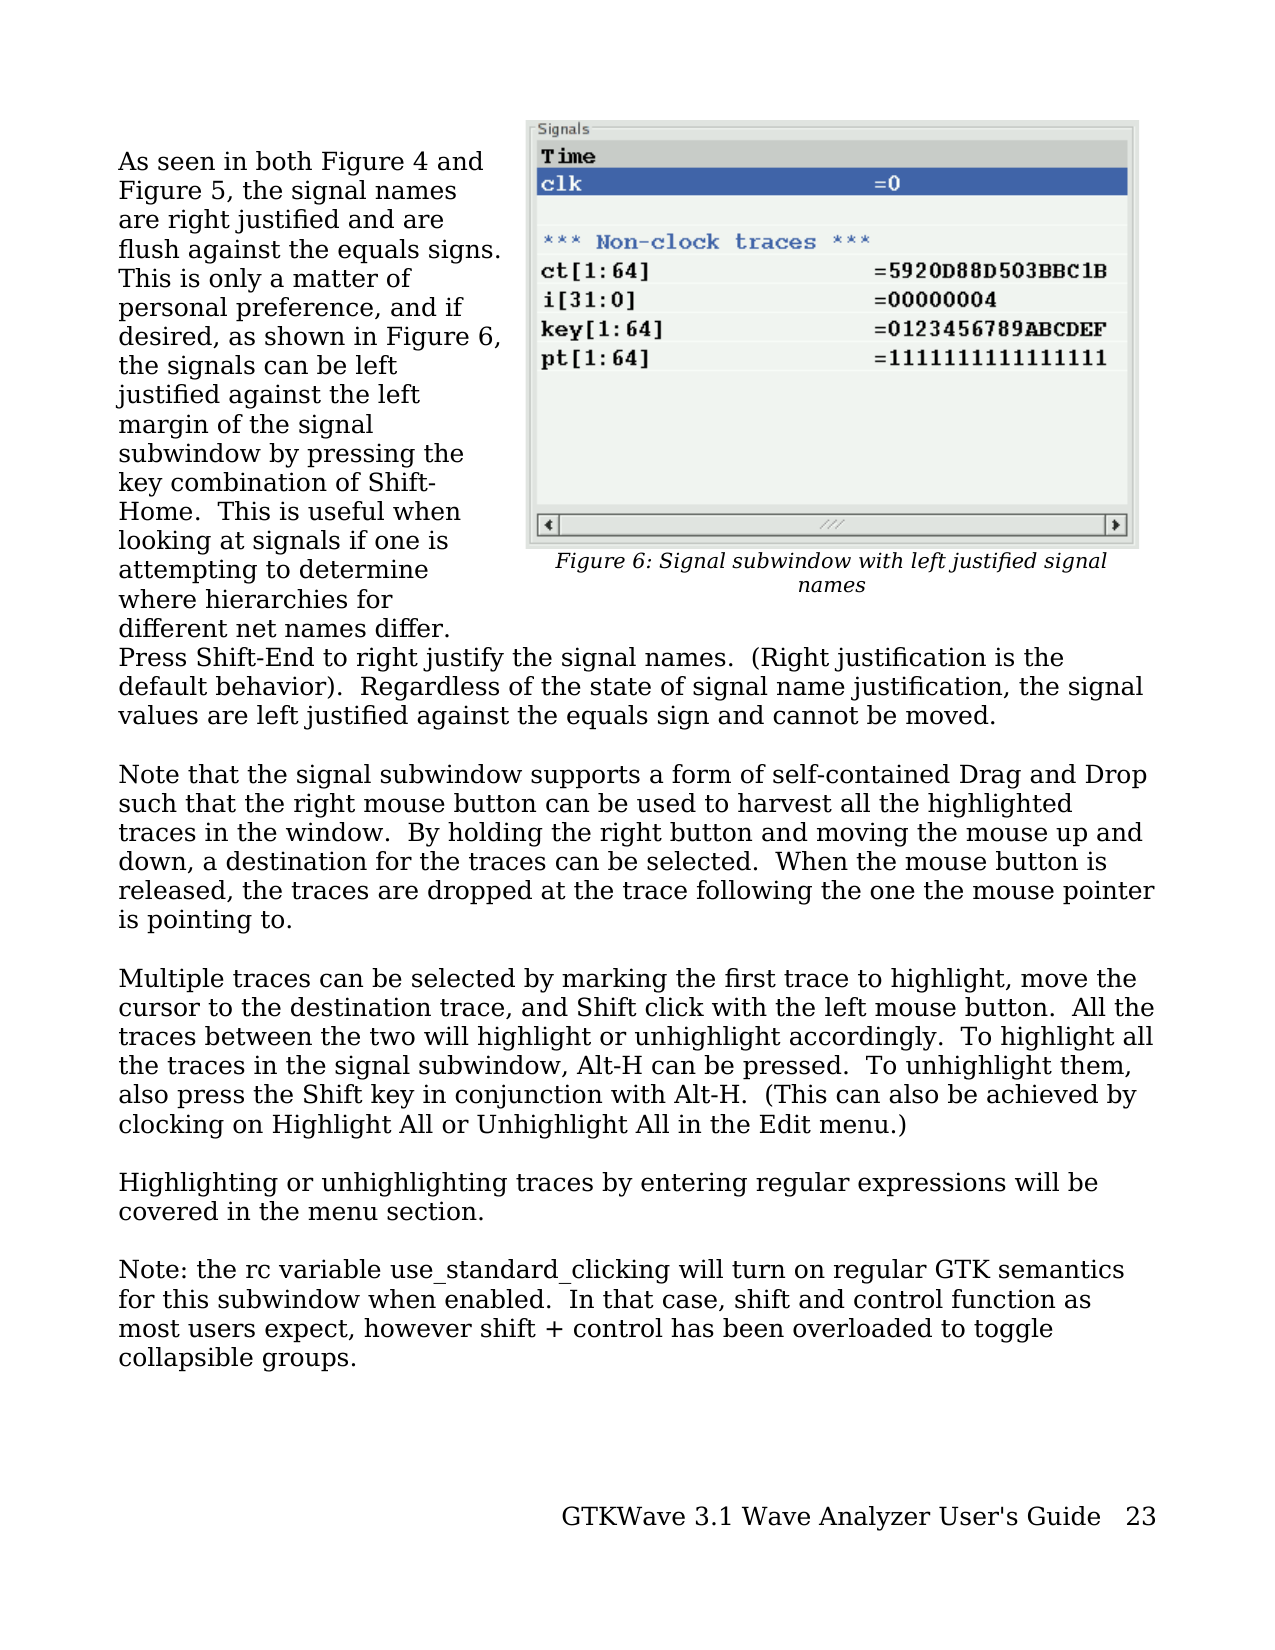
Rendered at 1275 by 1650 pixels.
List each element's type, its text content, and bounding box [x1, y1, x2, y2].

text Highlighting or unhighlighting traces by entering regular expressions will be covered in the menu section. [118, 1168, 1157, 1226]
picture [525, 120, 1140, 549]
text Note: the rc variable use_standard_clicking will turn on regular GTK semantics for this subwindow when enabled. In that case, shift and control function as most users expect, however shift + control has been overloaded to toggle collapsible groups. [118, 1256, 1157, 1372]
text As seen in both Figure 4 and Figure 5, the signal names are right justified and are flush against the equals signs. This is only a matter of personal preference, and if desired, as shown in Figure 6, the signals can be left justified against the left margin of the signal subwindow by pressing the key combination of Shift-Home. This is useful when looking at signals if one is attempting to determine where hierarchies for different net names differ. Press Shift-End to right justify the signal names. (Right justification is the default behavior). Regardless of the state of signal name justification, the signal values are left justified against the equals sign and cannot be moved. [118, 147, 1157, 731]
text Multiple traces can be selected by marking the first trace to highlight, move the cursor to the destination trace, and Shift click with the left mouse button. All the traces between the two will highlight or unhighlight accordingly. To highlight all the traces in the signal subwindow, Alt-H can be pressed. To unhighlight them, also press the Shift key in conjunction with Alt-H. (This can also be achieved by clocking on Highlight All or Unhighlight All in the Edit menu.) [118, 964, 1157, 1139]
text Note that the signal subwindow supports a form of self-contained Drag and Drop such that the right mouse button can be used to harvest all the highlighted traces in the window. By holding the right button and moving the mouse up and down, a destination for the traces can be selected. When the mouse button is released, the traces are dropped at the trace following the one the mouse pointer is pointing to. [118, 760, 1157, 935]
text Figure 6: Signal subwindow with left justified signal names [526, 549, 1139, 597]
